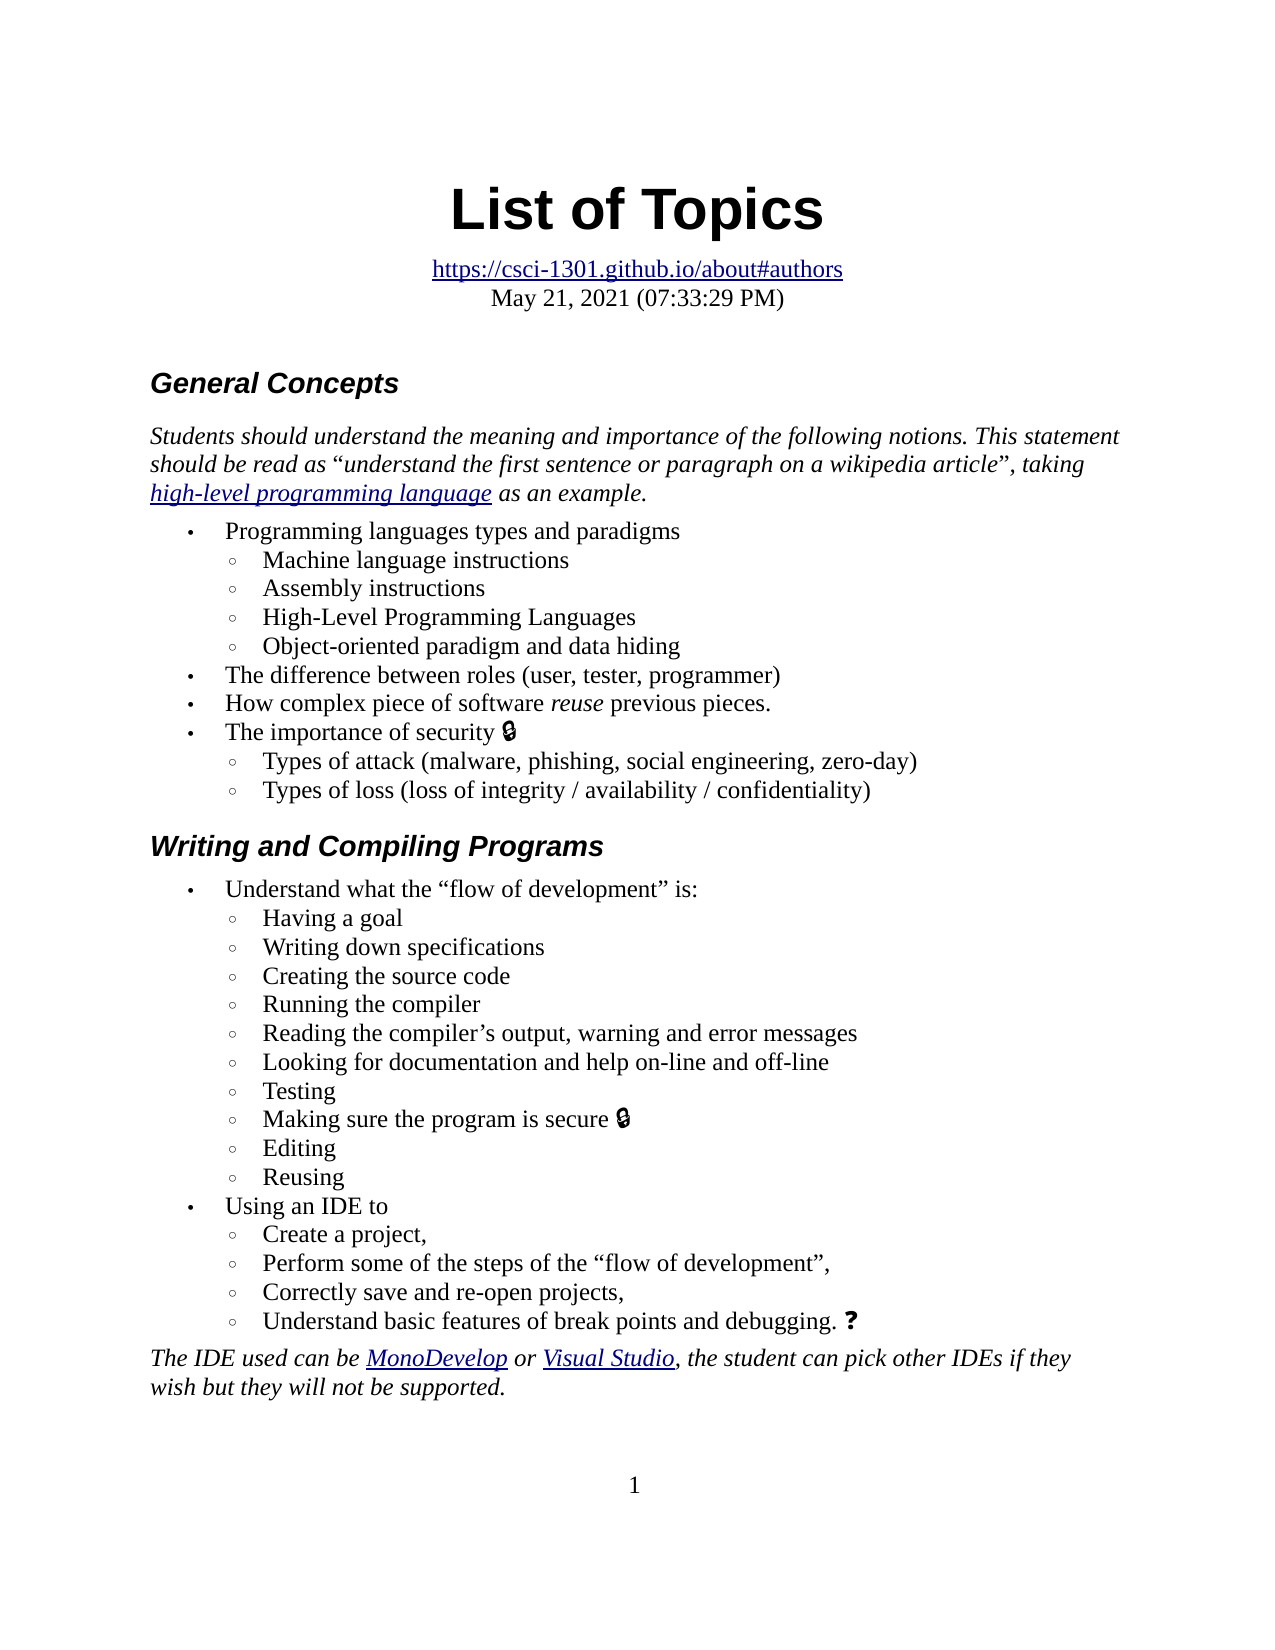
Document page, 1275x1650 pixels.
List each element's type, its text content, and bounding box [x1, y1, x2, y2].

list Writing down specifications [225, 932, 1125, 961]
list High-Level Programming Languages [225, 602, 1125, 631]
list Assembly instructions [225, 573, 1125, 602]
list Understand what the “flow of development” is: [187, 874, 1125, 903]
list Using an IDE to [187, 1191, 1125, 1219]
list Understand basic features of break points and debugging. ❓ [225, 1306, 1125, 1334]
subtitle Writing and Compiling Programs [150, 828, 1125, 862]
list Looking for documentation and help on-line and off-line [225, 1047, 1125, 1076]
text May 21, 2021 (07:33:29 PM) [150, 283, 1125, 312]
list Making sure the program is secure 🔒 [225, 1104, 1125, 1133]
list Object-oriented paradigm and data hiding [225, 631, 1125, 660]
title List of Topics [150, 175, 1125, 242]
list Types of loss (loss of integrity / availability / confidentiality) [225, 775, 1125, 803]
list Types of attack (malware, phishing, social engineering, zero-day) [225, 746, 1125, 775]
list The difference between roles (user, tester, programmer) [187, 660, 1125, 688]
text Students should understand the meaning and importance of the following notions. This statement should be read as “understand the first sentence or paragraph on a wikipedia article”, taking high-level programming language as an example. [150, 421, 1125, 507]
list Perform some of the steps of the “flow of development”, [225, 1248, 1125, 1277]
list Running the compiler [225, 989, 1125, 1018]
list Reusing [225, 1162, 1125, 1191]
text The IDE used can be MonoDevelop or Visual Studio, the student can pick other IDEs if they wish but they will not be supported. [150, 1343, 1125, 1401]
list Machine language instructions [225, 545, 1125, 573]
list Programming languages types and paradigms [187, 516, 1125, 545]
list Editing [225, 1133, 1125, 1162]
list How complex piece of software reuse previous pieces. [187, 688, 1125, 717]
list Testing [225, 1076, 1125, 1104]
list Creating the source code [225, 961, 1125, 989]
list Reading the compiler’s output, warning and error messages [225, 1018, 1125, 1047]
list Correctly save and re-open projects, [225, 1277, 1125, 1306]
subtitle General Concepts [150, 366, 1125, 399]
text https://csci-1301.github.io/about#authors [150, 254, 1125, 283]
list Create a project, [225, 1219, 1125, 1248]
list Having a goal [225, 903, 1125, 932]
list The importance of security 🔒 [187, 717, 1125, 746]
